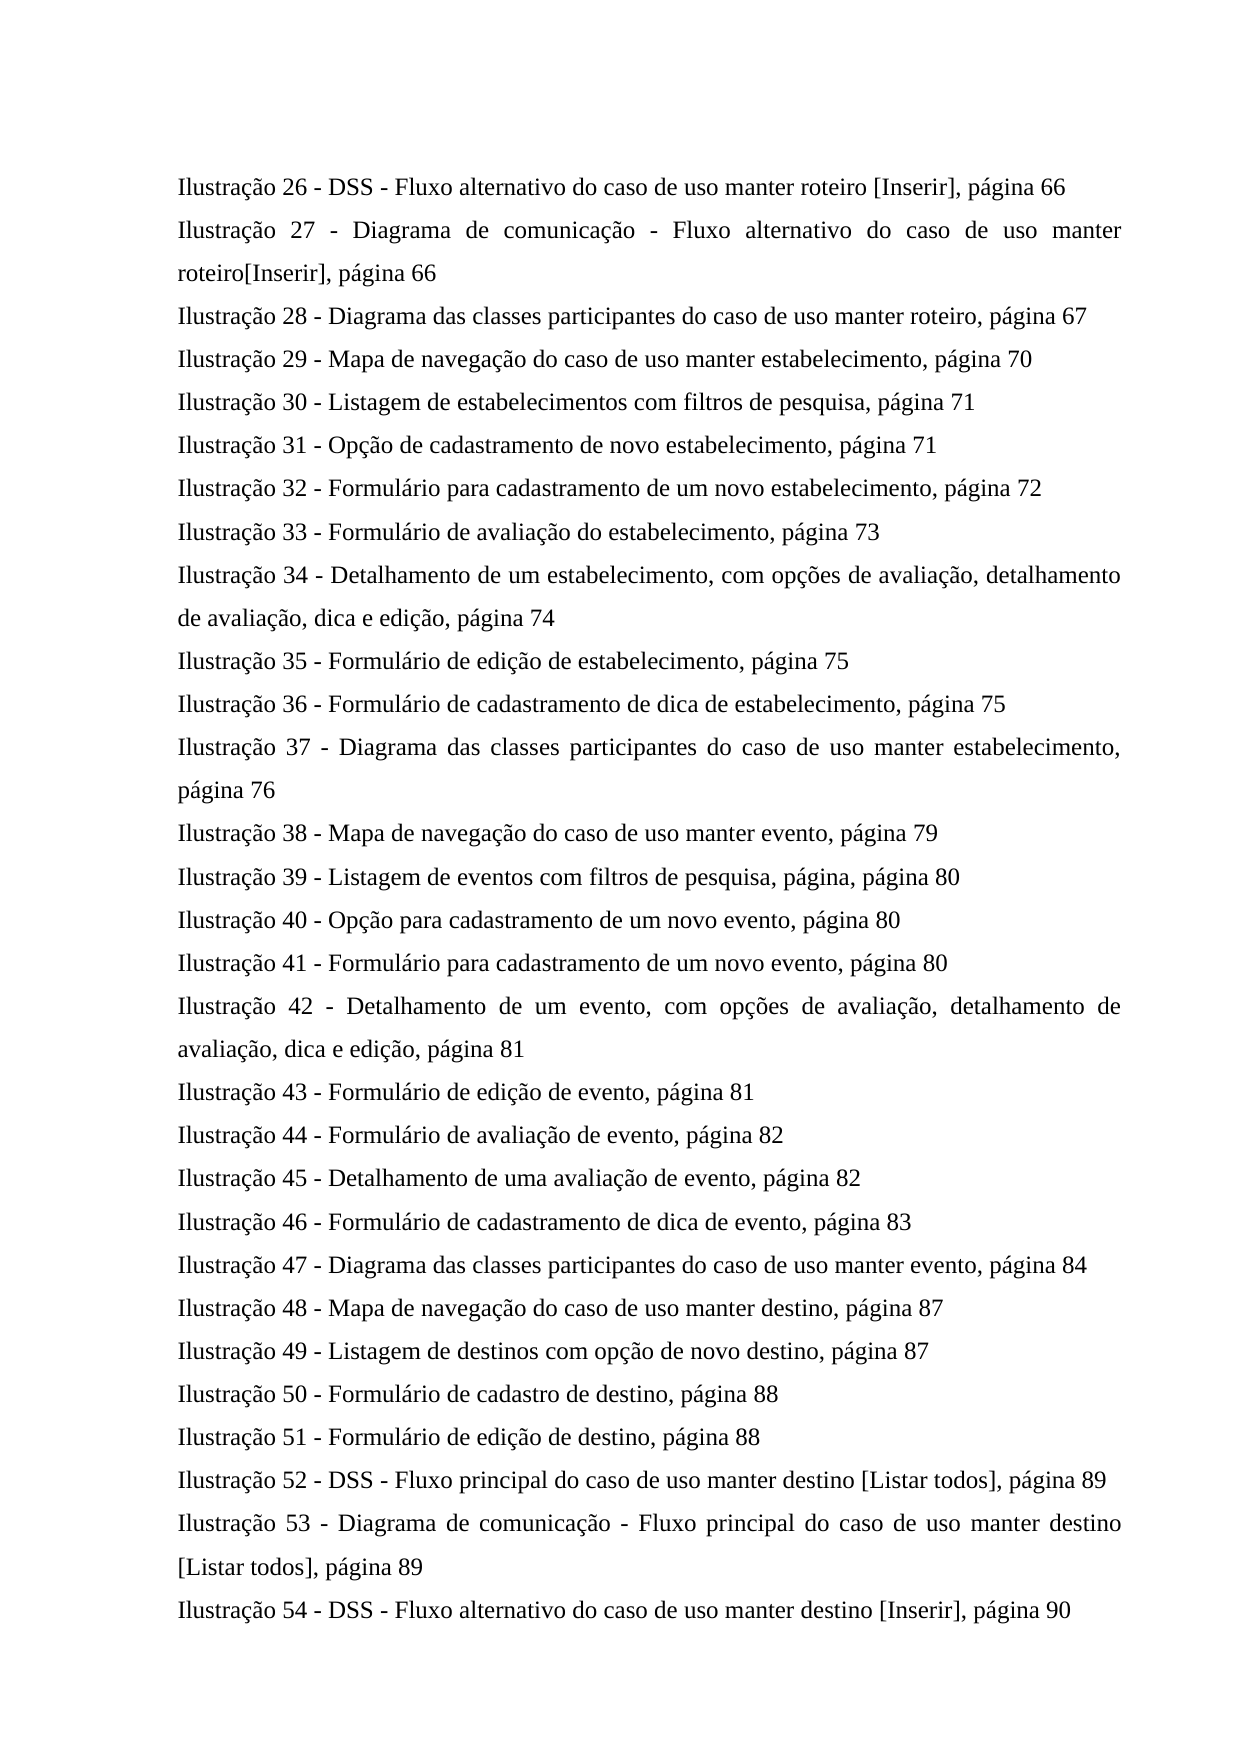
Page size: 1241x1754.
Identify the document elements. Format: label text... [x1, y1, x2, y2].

text Ilustração 52 - DSS - Fluxo principal do caso de uso manter destino [Listar todos], página 89 [177, 1465, 1122, 1494]
text Ilustração 32 - Formulário para cadastramento de um novo estabelecimento, página 72 [177, 473, 1122, 502]
text Ilustração 34 - Detalhamento de um estabelecimento, com opções de avaliação, detalhamento de avaliação, dica e edição, página 74 [177, 560, 1122, 632]
text Ilustração 29 - Mapa de navegação do caso de uso manter estabelecimento, página 70 [177, 344, 1122, 373]
text Ilustração 51 - Formulário de edição de destino, página 88 [177, 1422, 1122, 1451]
text Ilustração 30 - Listagem de estabelecimentos com filtros de pesquisa, página 71 [177, 387, 1122, 416]
text Ilustração 47 - Diagrama das classes participantes do caso de uso manter evento, página 84 [177, 1250, 1122, 1278]
text Ilustração 37 - Diagrama das classes participantes do caso de uso manter estabelecimento, página 76 [177, 732, 1122, 804]
text Ilustração 43 - Formulário de edição de evento, página 81 [177, 1077, 1122, 1106]
text Ilustração 38 - Mapa de navegação do caso de uso manter evento, página 79 [177, 818, 1122, 847]
text Ilustração 44 - Formulário de avaliação de evento, página 82 [177, 1120, 1122, 1149]
text Ilustração 48 - Mapa de navegação do caso de uso manter destino, página 87 [177, 1293, 1122, 1322]
text Ilustração 40 - Opção para cadastramento de um novo evento, página 80 [177, 905, 1122, 933]
text Ilustração 45 - Detalhamento de uma avaliação de evento, página 82 [177, 1163, 1122, 1192]
text Ilustração 35 - Formulário de edição de estabelecimento, página 75 [177, 646, 1122, 675]
text Ilustração 26 - DSS - Fluxo alternativo do caso de uso manter roteiro [Inserir], página 66 [177, 172, 1122, 200]
text Ilustração 46 - Formulário de cadastramento de dica de evento, página 83 [177, 1207, 1122, 1235]
text Ilustração 41 - Formulário para cadastramento de um novo evento, página 80 [177, 948, 1122, 977]
text Ilustração 31 - Opção de cadastramento de novo estabelecimento, página 71 [177, 430, 1122, 459]
text Ilustração 54 - DSS - Fluxo alternativo do caso de uso manter destino [Inserir], página 90 [177, 1595, 1122, 1623]
text Ilustração 50 - Formulário de cadastro de destino, página 88 [177, 1379, 1122, 1408]
text Ilustração 49 - Listagem de destinos com opção de novo destino, página 87 [177, 1336, 1122, 1365]
text Ilustração 53 - Diagrama de comunicação - Fluxo principal do caso de uso manter destino [Listar todos], página 89 [177, 1508, 1122, 1580]
text Ilustração 36 - Formulário de cadastramento de dica de estabelecimento, página 75 [177, 689, 1122, 718]
text Ilustração 33 - Formulário de avaliação do estabelecimento, página 73 [177, 517, 1122, 545]
text Ilustração 27 - Diagrama de comunicação - Fluxo alternativo do caso de uso manter roteiro[Inserir], página 66 [177, 215, 1122, 287]
text Ilustração 42 - Detalhamento de um evento, com opções de avaliação, detalhamento de avaliação, dica e edição, página 81 [177, 991, 1122, 1063]
text Ilustração 39 - Listagem de eventos com filtros de pesquisa, página, página 80 [177, 862, 1122, 890]
text Ilustração 28 - Diagrama das classes participantes do caso de uso manter roteiro, página 67 [177, 301, 1122, 330]
